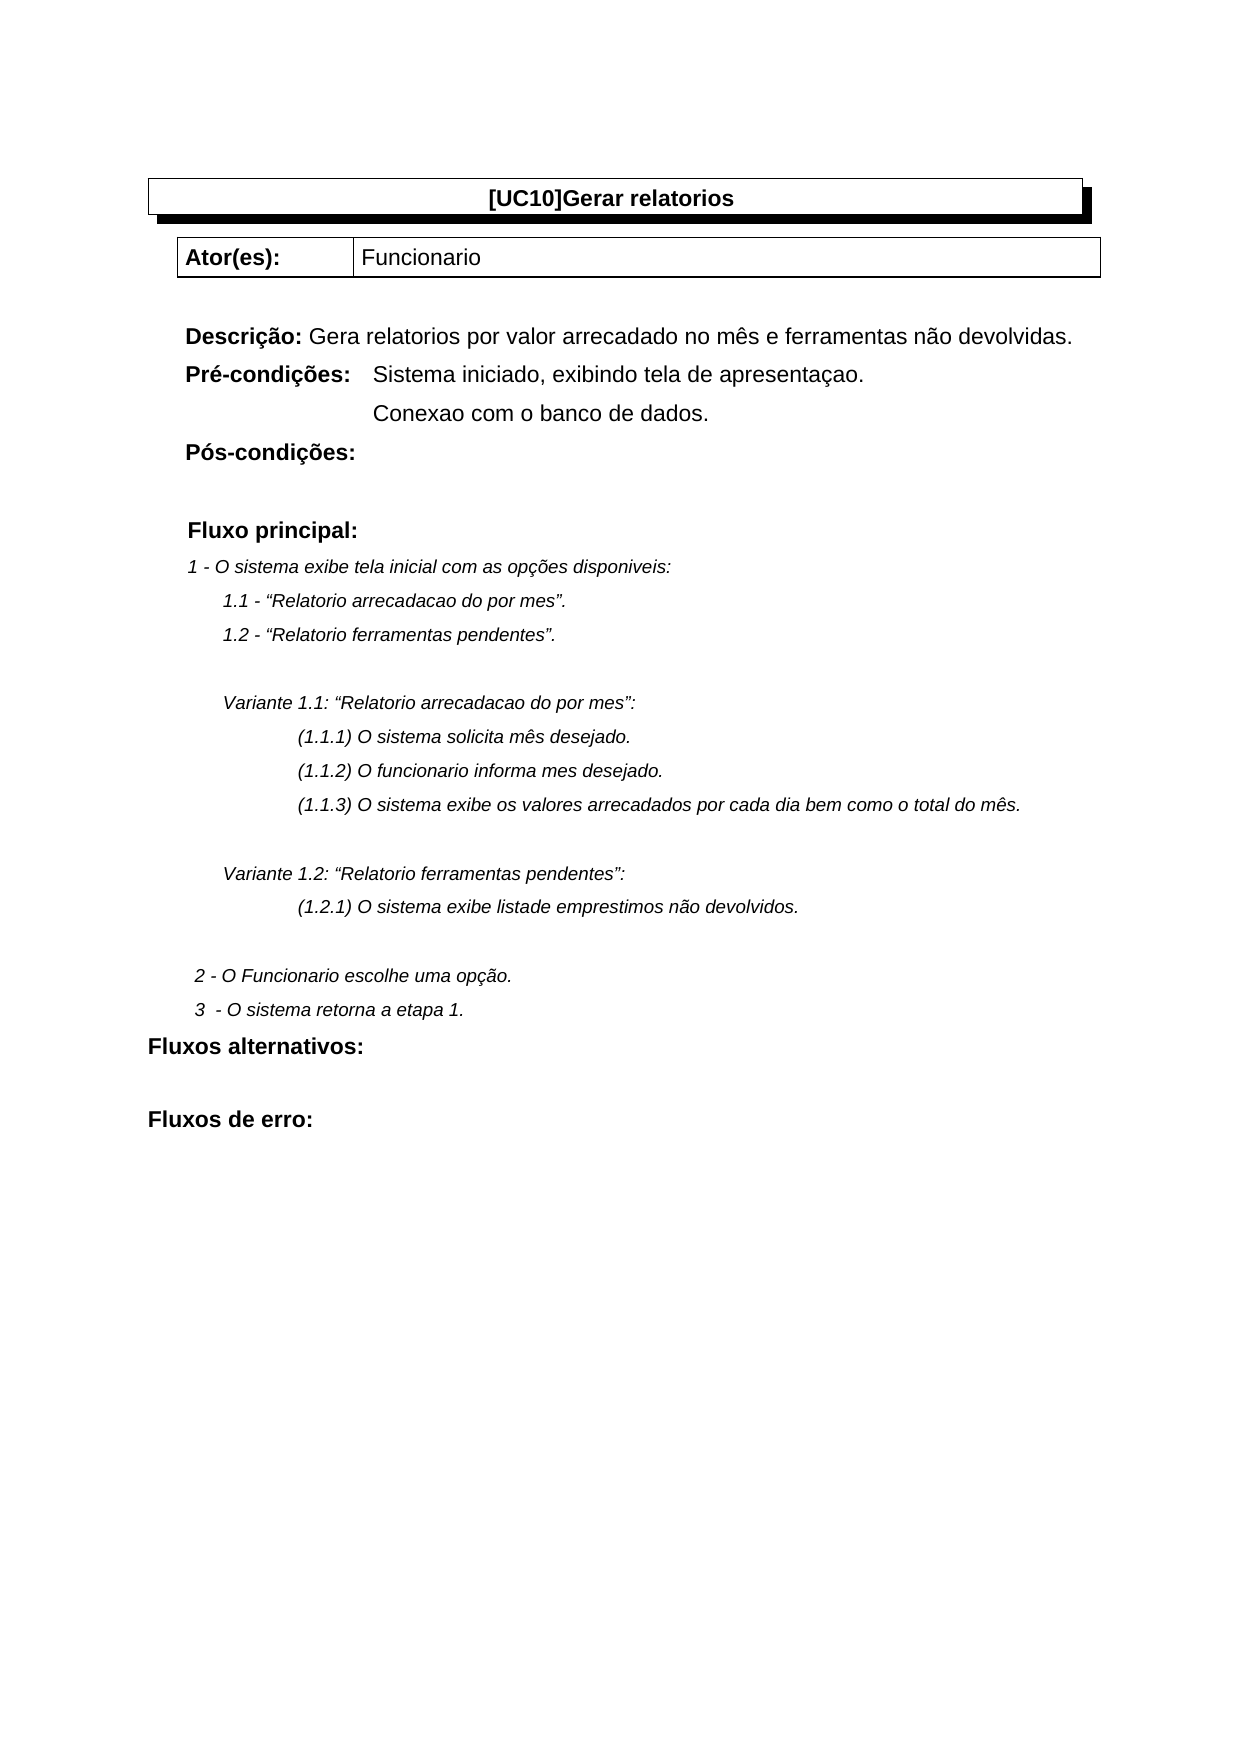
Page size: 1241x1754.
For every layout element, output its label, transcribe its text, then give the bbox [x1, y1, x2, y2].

text 1.2 - “Relatorio ferramentas pendentes”. [187, 624, 1092, 645]
text Fluxos alternativos: [148, 1033, 1092, 1059]
text Conexao com o banco de dados. [185, 400, 1092, 427]
text (1.1.3) O sistema exibe os valores arrecadados por cada dia bem como o total do mês. [148, 794, 1092, 816]
text 3 - O sistema retorna a etapa 1. [148, 998, 1092, 1020]
text 1.1 - “Relatorio arrecadacao do por mes”. [187, 590, 1092, 611]
text Variante 1.2: “Relatorio ferramentas pendentes”: [187, 862, 1092, 884]
text Fluxo principal: [187, 517, 1092, 543]
text Descrição: Gera relatorios por valor arrecadado no mês e ferramentas não devolvidas. [185, 323, 1092, 349]
table_header Funcionario [354, 238, 1100, 276]
text Pré-condições: Sistema iniciado, exibindo tela de apresentaçao. [185, 361, 1092, 388]
text (1.1.2) O funcionario informa mes desejado. [187, 760, 1092, 782]
text 1 - O sistema exibe tela inicial com as opções disponiveis: [187, 556, 1092, 577]
text 2 - O Funcionario escolhe uma opção. [148, 964, 1092, 986]
text (1.1.1) O sistema solicita mês desejado. [187, 726, 1092, 748]
text [UC10]Gerar relatorios [149, 179, 1082, 214]
text Variante 1.1: “Relatorio arrecadacao do por mes”: [187, 692, 1092, 713]
text (1.2.1) O sistema exibe listade emprestimos não devolvidos. [187, 896, 1092, 918]
table_header Ator(es): [178, 238, 353, 276]
text Fluxos de erro: [148, 1106, 1092, 1132]
text Pós-condições: [185, 439, 1092, 466]
